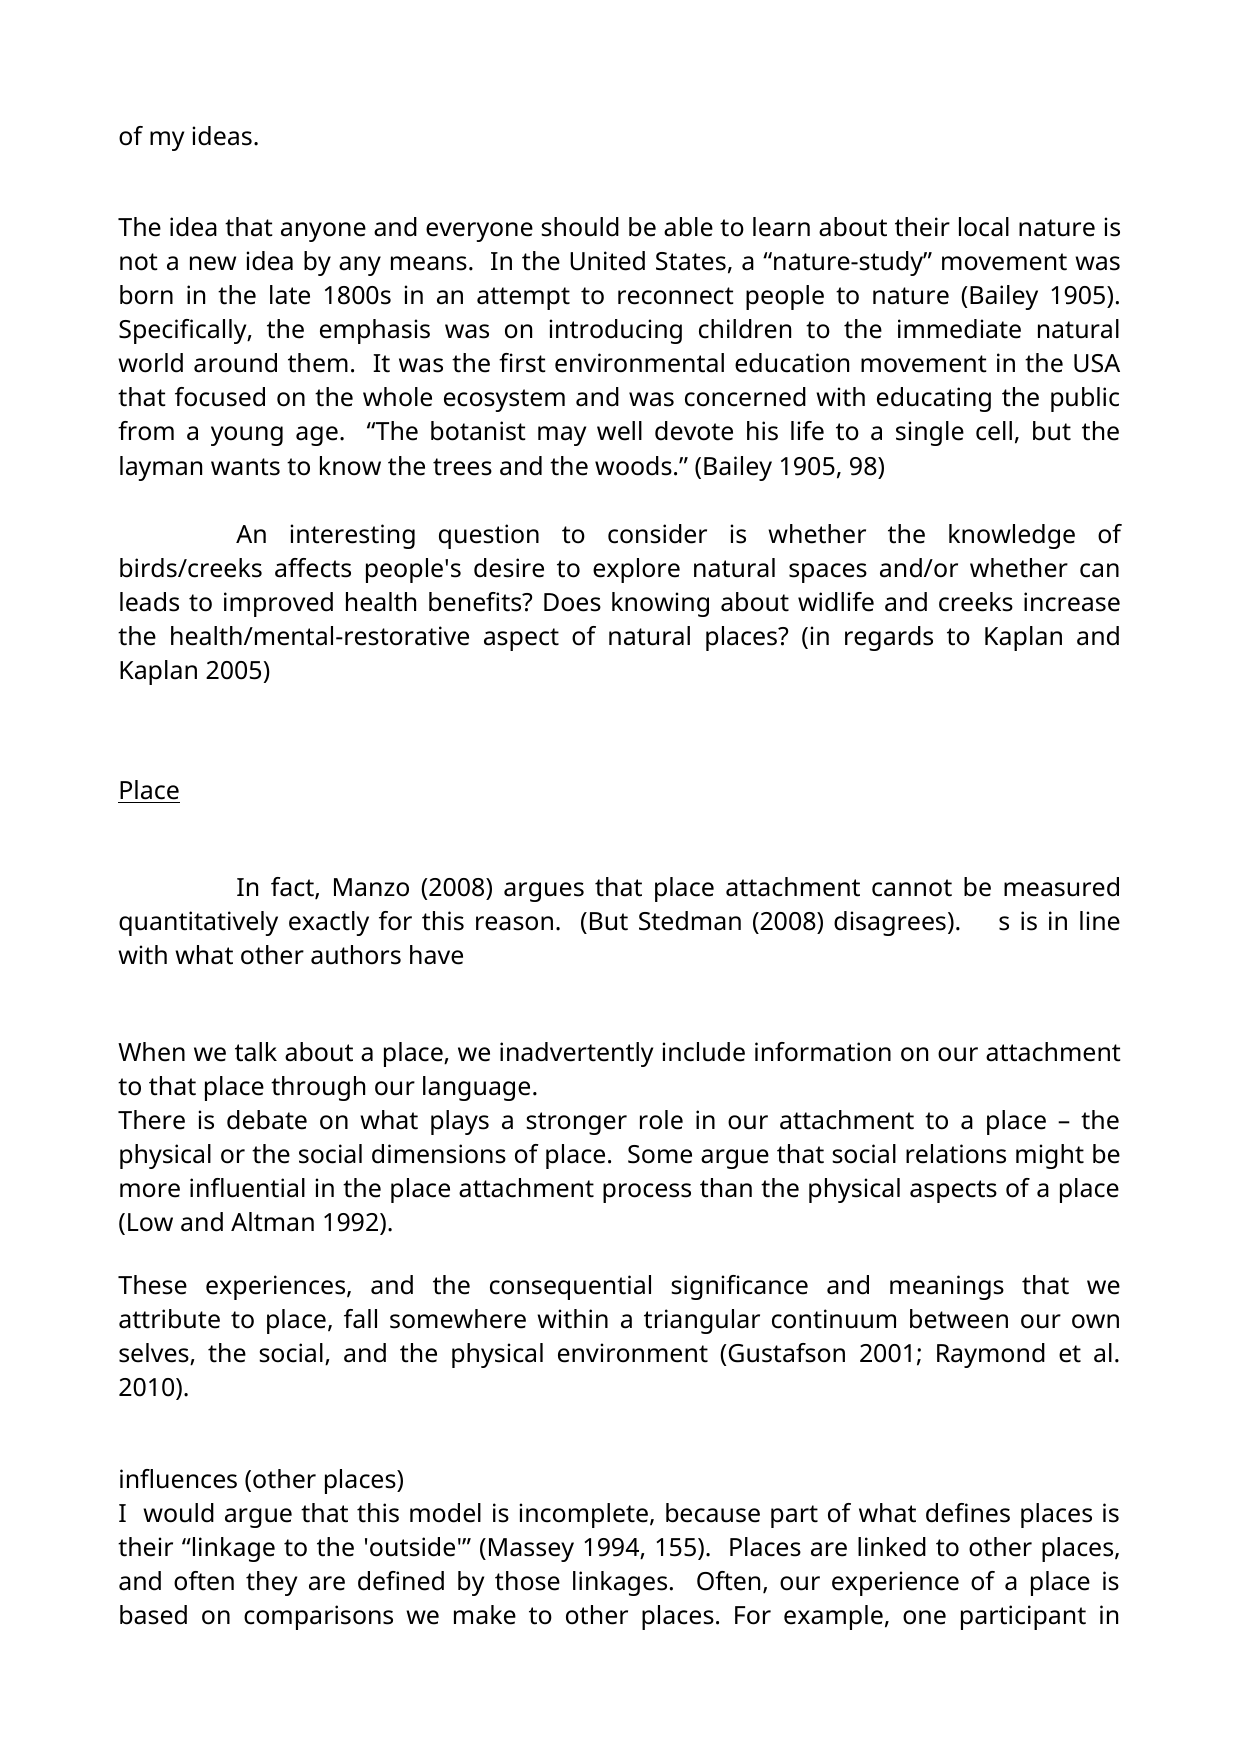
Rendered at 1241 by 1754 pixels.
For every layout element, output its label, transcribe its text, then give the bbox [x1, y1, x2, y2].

text These experiences, and the consequential significance and meanings that we attribute to place, fall somewhere within a triangular continuum between our own selves, the social, and the physical environment (Gustafson 2001; Raymond et al. 2010). [118, 1268, 1122, 1404]
text I would argue that this model is incomplete, because part of what defines places is their “linkage to the 'outside'” (Massey 1994, 155). Places are linked to other places, and often they are defined by those linkages. Often, our experience of a place is based on comparisons we make to other places. For example, one participant in [118, 1496, 1122, 1632]
text In fact, Manzo (2008) argues that place attachment cannot be measured quantitatively exactly for this reason. (But Stedman (2008) disagrees). s is in line with what other authors have [118, 870, 1122, 972]
text There is debate on what plays a stronger role in our attachment to a place – the physical or the social dimensions of place. Some argue that social relations might be more influential in the place attachment process than the physical aspects of a place (Low and Altman 1992). [118, 1103, 1122, 1239]
text The idea that anyone and everyone should be able to learn about their local nature is not a new idea by any means. In the United States, a “nature-study” movement was born in the late 1800s in an attempt to reconnect people to nature (Bailey 1905). Specifically, the emphasis was on introducing children to the immediate natural world around them. It was the first environmental education movement in the USA that focused on the whole ecosystem and was concerned with educating the public from a young age. “The botanist may well devote his life to a single cell, but the layman wants to know the trees and the woods.” (Bailey 1905, 98) [118, 210, 1122, 482]
text influences (other places) [118, 1462, 1122, 1496]
text of my ideas. [118, 118, 1122, 152]
text Place [118, 773, 1122, 807]
text An interesting question to consider is whether the knowledge of birds/creeks affects people's desire to explore natural spaces and/or whether can leads to improved health benefits? Does knowing about widlife and creeks increase the health/mental-restorative aspect of natural places? (in regards to Kaplan and Kaplan 2005) [118, 516, 1122, 687]
text When we talk about a place, we inadvertently include information on our attachment to that place through our language. [118, 1035, 1122, 1103]
